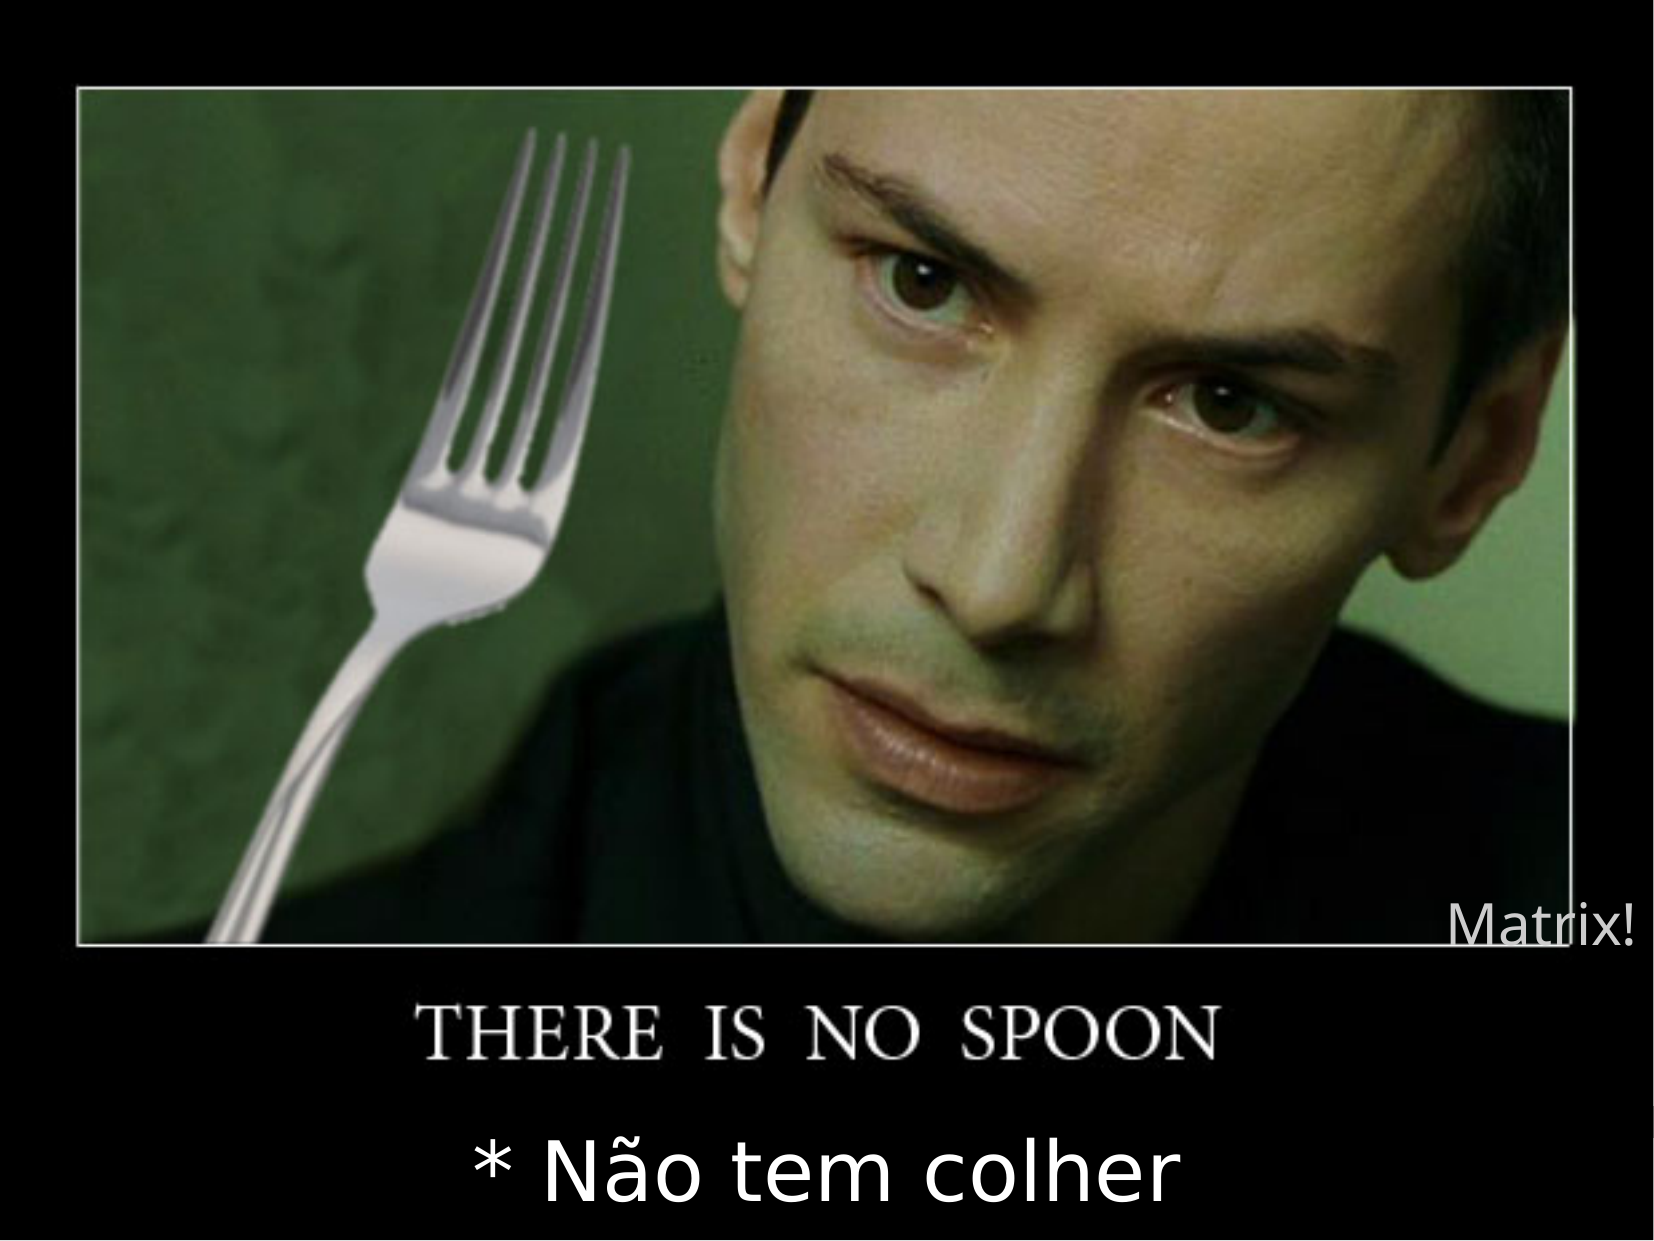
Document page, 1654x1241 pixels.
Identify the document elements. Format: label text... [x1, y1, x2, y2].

picture [0, 0, 1654, 1106]
text_box Matrix! [1430, 875, 1572, 956]
text_box * Não tem colher [0, 1106, 1654, 1241]
